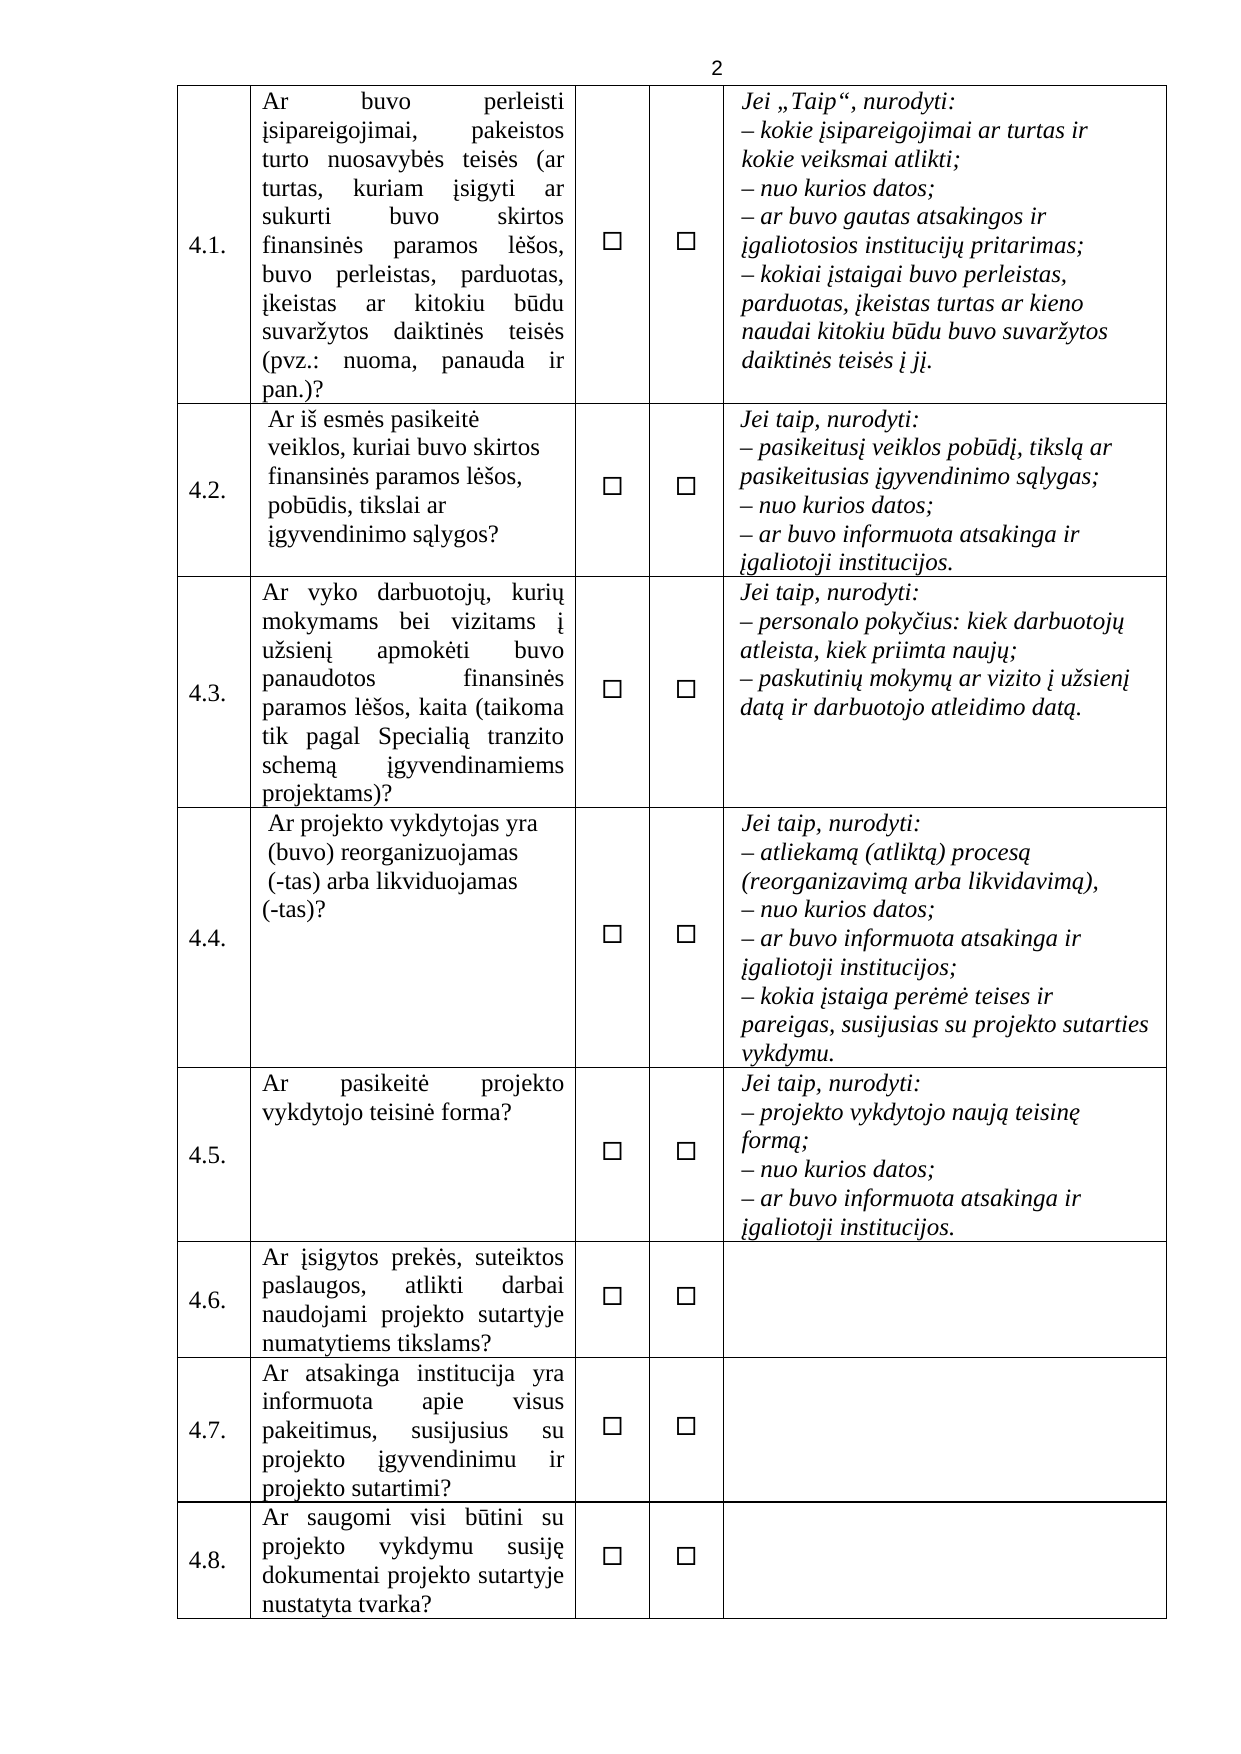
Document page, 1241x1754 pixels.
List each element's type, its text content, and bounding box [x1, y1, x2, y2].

table_cell [724, 1242, 1166, 1357]
table_cell ¨ [576, 577, 649, 807]
table_cell ¨ [650, 577, 723, 807]
table_cell Ar buvo perleisti įsipareigojimai, pakeistos turto nuosavybės teisės (ar turtas, kuriam įsigyti ar sukurti buvo skirtos finansinės paramos lėšos, buvo perleistas, parduotas, įkeistas ar kitokiu būdu suvaržytos daiktinės teisės (pvz.: nuoma, panauda ir pan.)? [251, 86, 575, 403]
table_cell Ar įsigytos prekės, suteiktos paslaugos, atlikti darbai naudojami projekto sutartyje numatytiems tikslams? [251, 1242, 575, 1357]
table_cell 4.8. [178, 1503, 250, 1617]
table_cell ¨ [576, 1068, 649, 1241]
table_cell ¨ [650, 1242, 723, 1357]
table_cell Ar saugomi visi būtini su projekto vykdymu susiję dokumentai projekto sutartyje nustatyta tvarka? [251, 1503, 575, 1617]
table_cell Ar pasikeitė projekto vykdytojo teisinė forma? [251, 1068, 575, 1241]
table_cell ¨ [576, 1242, 649, 1357]
table_cell ¨ [650, 1358, 723, 1501]
table_cell ¨ [650, 1068, 723, 1241]
table_cell 4.2. [178, 404, 250, 576]
table_cell ¨ [576, 404, 649, 576]
table_cell Jei taip, nurodyti: – pasikeitusį veiklos pobūdį, tikslą ar pasikeitusias įgyvendinimo sąlygas; – nuo kurios datos; – ar buvo informuota atsakinga ir įgaliotoji institucijos. [724, 404, 1166, 576]
table_cell Ar vyko darbuotojų, kurių mokymams bei vizitams į užsienį apmokėti buvo panaudotos finansinės paramos lėšos, kaita (taikoma tik pagal Specialią tranzito schemą įgyvendinamiems projektams)? [251, 577, 575, 807]
table_cell ¨ [650, 808, 723, 1067]
table_cell ¨ [650, 86, 723, 403]
table_cell [724, 1503, 1166, 1617]
table_cell 4.5. [178, 1068, 250, 1241]
table_cell Ar projekto vykdytojas yra (buvo) reorganizuojamas (-tas) arba likviduojamas (-tas)? [251, 808, 575, 1067]
table_cell ¨ [650, 1503, 723, 1617]
table_cell Jei taip, nurodyti: – personalo pokyčius: kiek darbuotojų atleista, kiek priimta naujų; – paskutinių mokymų ar vizito į užsienį datą ir darbuotojo atleidimo datą. [724, 577, 1166, 807]
table_cell Jei „Taip“, nurodyti: – kokie įsipareigojimai ar turtas ir kokie veiksmai atlikti; – nuo kurios datos; – ar buvo gautas atsakingos ir įgaliotosios institucijų pritarimas; – kokiai įstaigai buvo perleistas, parduotas, įkeistas turtas ar kieno naudai kitokiu būdu buvo suvaržytos daiktinės teisės į jį. [724, 86, 1166, 403]
table_cell Jei taip, nurodyti: – atliekamą (atliktą) procesą (reorganizavimą arba likvidavimą), – nuo kurios datos; – ar buvo informuota atsakinga ir įgaliotoji institucijos; – kokia įstaiga perėmė teises ir pareigas, susijusias su projekto sutarties vykdymu. [724, 808, 1166, 1067]
table_cell 4.4. [178, 808, 250, 1067]
table_cell 4.3. [178, 577, 250, 807]
table_cell [724, 1358, 1166, 1501]
table_cell Ar atsakinga institucija yra informuota apie visus pakeitimus, susijusius su projekto įgyvendinimu ir projekto sutartimi? [251, 1358, 575, 1501]
table_cell ¨ [650, 404, 723, 576]
table_cell ¨ [576, 86, 649, 403]
table_cell Ar iš esmės pasikeitė veiklos, kuriai buvo skirtos finansinės paramos lėšos, pobūdis, tikslai ar įgyvendinimo sąlygos? [251, 404, 575, 576]
table_cell 4.6. [178, 1242, 250, 1357]
table_cell Jei taip, nurodyti: – projekto vykdytojo naują teisinę formą; – nuo kurios datos; – ar buvo informuota atsakinga ir įgaliotoji institucijos. [724, 1068, 1166, 1241]
table_cell 4.7. [178, 1358, 250, 1501]
table_cell ¨ [576, 1503, 649, 1617]
table_cell ¨ [576, 1358, 649, 1501]
table_cell ¨ [576, 808, 649, 1067]
table_cell 4.1. [178, 86, 250, 403]
